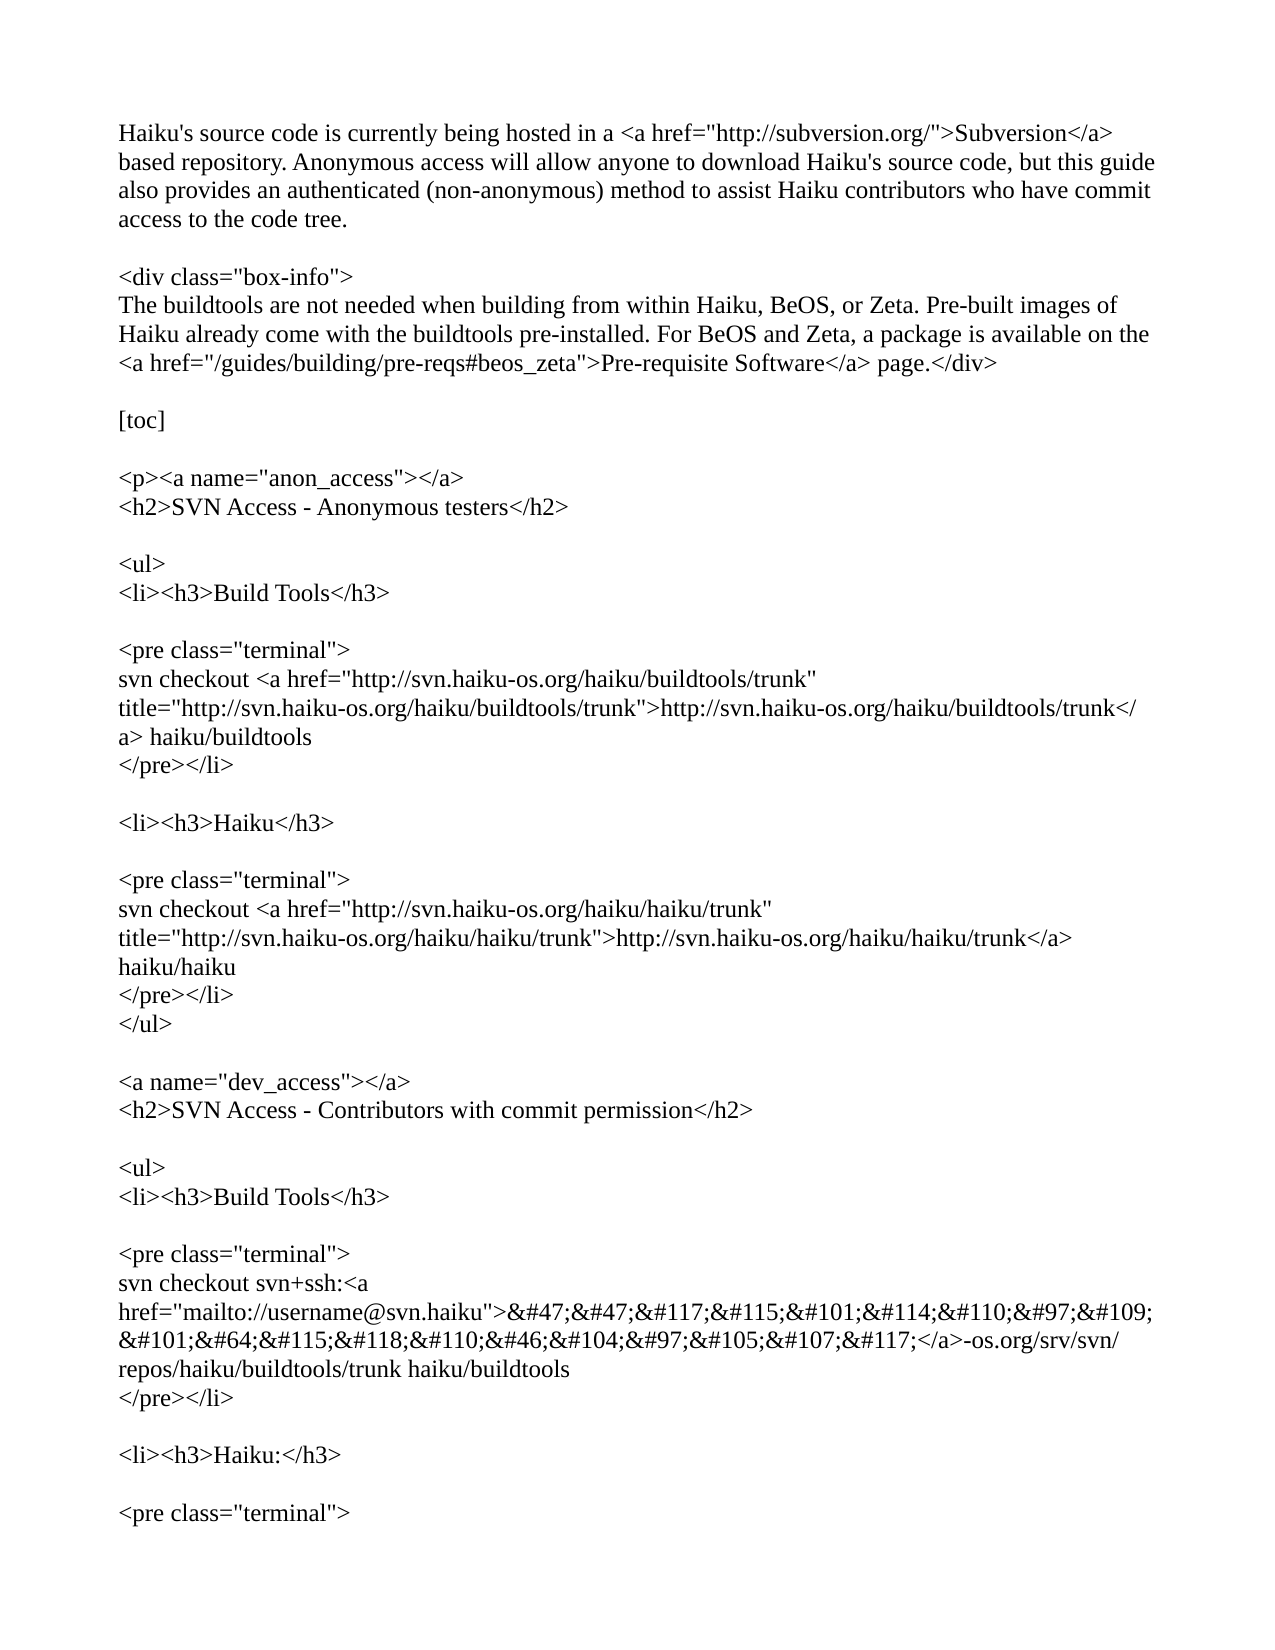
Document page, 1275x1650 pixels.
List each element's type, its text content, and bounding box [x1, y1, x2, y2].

text <h2>SVN Access - Anonymous testers</h2> [118, 492, 1157, 521]
text </pre></li> [118, 981, 1157, 1009]
text <pre class="terminal"> [118, 1498, 1157, 1527]
text <pre class="terminal"> [118, 866, 1157, 894]
text <pre class="terminal"> [118, 1239, 1157, 1268]
text <div class="box-info"> [118, 262, 1157, 291]
text <p><a name="anon_access"></a> [118, 463, 1157, 492]
text svn checkout svn+ssh:<a href="mailto://username@svn.haiku">&#47;&#47;&#117;&#115;&#101;&#114;&#110;&#97;&#109;&#101;&#64;&#115;&#118;&#110;&#46;&#104;&#97;&#105;&#107;&#117;</a>-os.org/srv/svn/repos/haiku/buildtools/trunk haiku/buildtools [118, 1268, 1157, 1383]
text [toc] [118, 406, 1157, 434]
text </pre></li> [118, 751, 1157, 779]
text Haiku's source code is currently being hosted in a <a href="http://subversion.org/">Subversion</a> based repository. Anonymous access will allow anyone to download Haiku's source code, but this guide also provides an authenticated (non-anonymous) method to assist Haiku contributors who have commit access to the code tree. [118, 118, 1157, 233]
text <li><h3>Haiku:</h3> [118, 1441, 1157, 1469]
text <a name="dev_access"></a> [118, 1067, 1157, 1096]
text svn checkout <a href="http://svn.haiku-os.org/haiku/buildtools/trunk" title="http://svn.haiku-os.org/haiku/buildtools/trunk">http://svn.haiku-os.org/haiku/buildtools/trunk</a> haiku/buildtools [118, 664, 1157, 751]
text The buildtools are not needed when building from within Haiku, BeOS, or Zeta. Pre-built images of Haiku already come with the buildtools pre-installed. For BeOS and Zeta, a package is available on the <a href="/guides/building/pre-reqs#beos_zeta">Pre-requisite Software</a> page.</div> [118, 291, 1157, 377]
text </ul> [118, 1009, 1157, 1038]
text <li><h3>Build Tools</h3> [118, 578, 1157, 607]
text <ul> [118, 1153, 1157, 1182]
text <li><h3>Build Tools</h3> [118, 1182, 1157, 1211]
text svn checkout <a href="http://svn.haiku-os.org/haiku/haiku/trunk" title="http://svn.haiku-os.org/haiku/haiku/trunk">http://svn.haiku-os.org/haiku/haiku/trunk</a> haiku/haiku [118, 894, 1157, 981]
text <h2>SVN Access - Contributors with commit permission</h2> [118, 1096, 1157, 1124]
text <pre class="terminal"> [118, 636, 1157, 664]
text <li><h3>Haiku</h3> [118, 808, 1157, 837]
text <ul> [118, 549, 1157, 578]
text </pre></li> [118, 1383, 1157, 1412]
